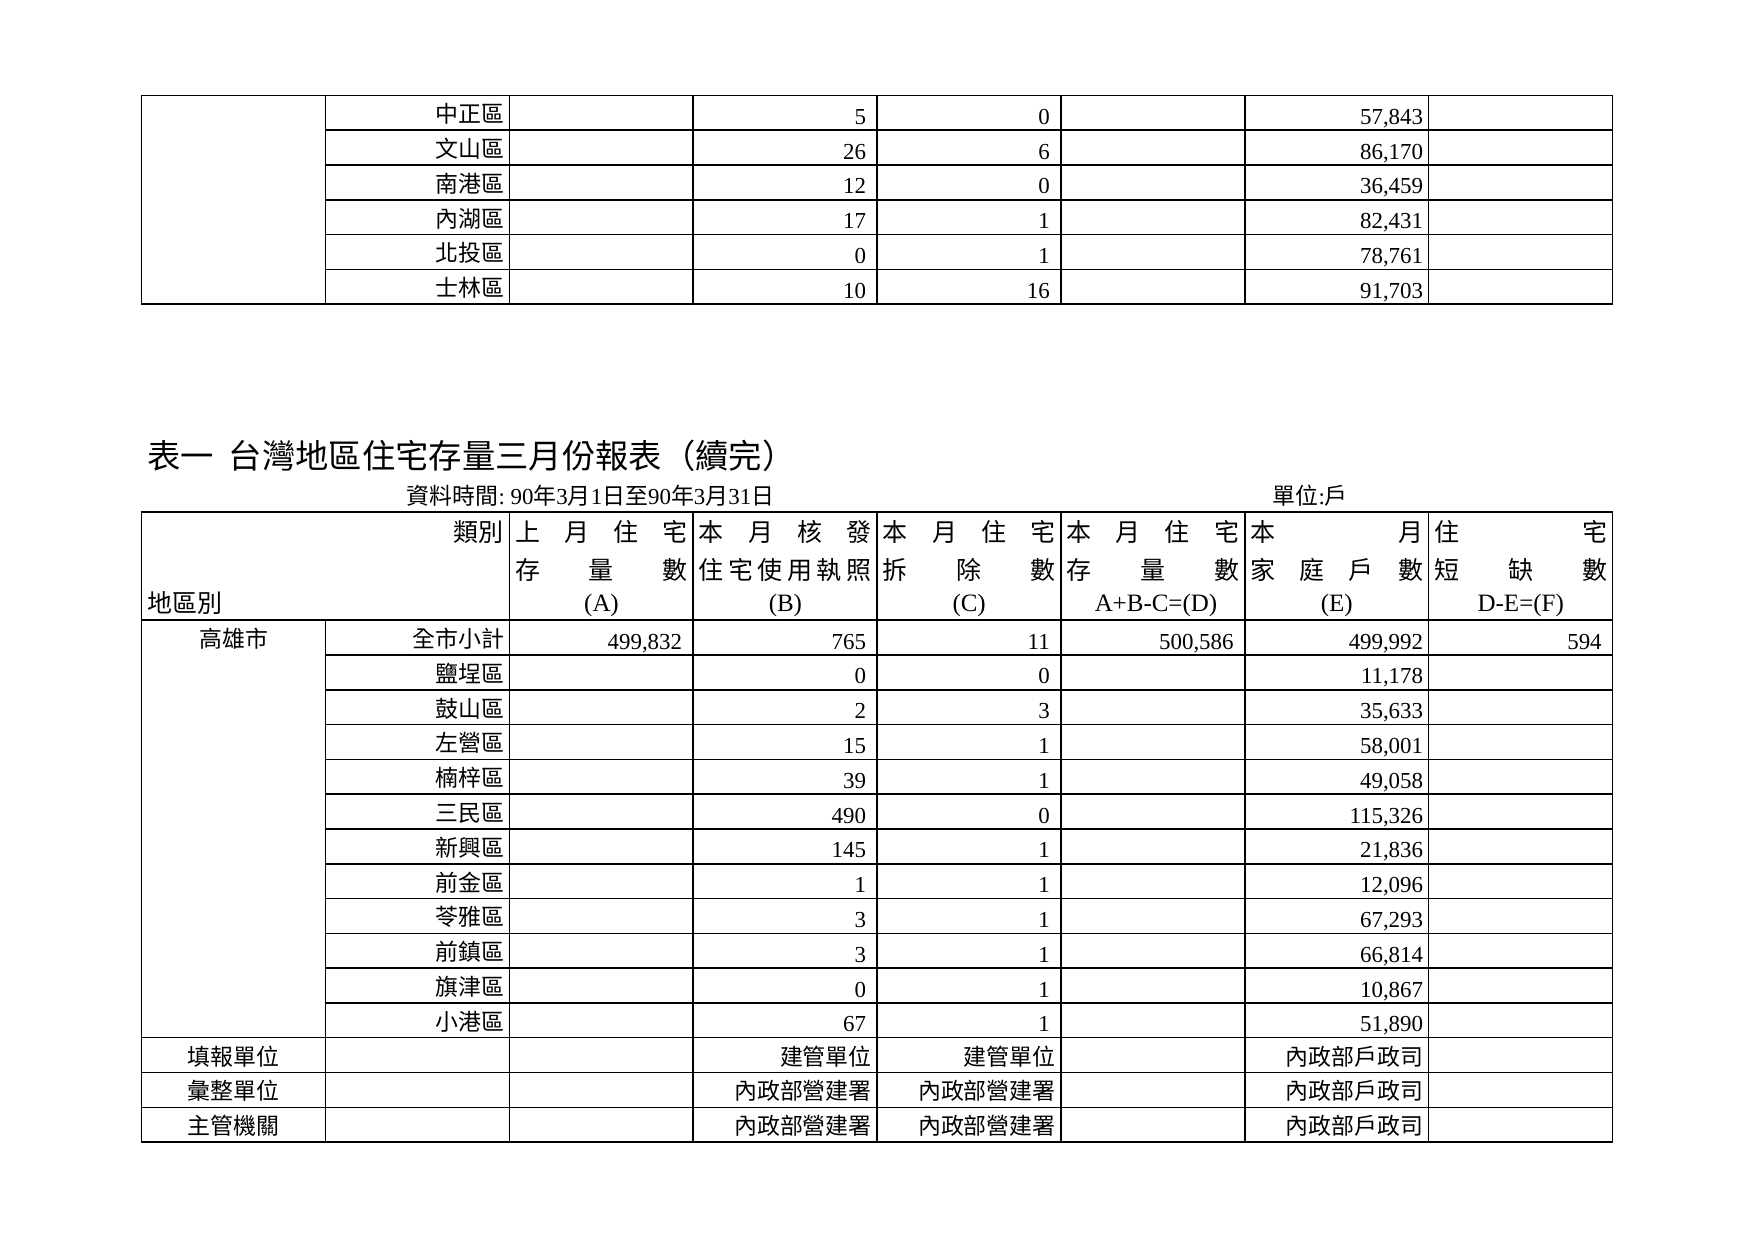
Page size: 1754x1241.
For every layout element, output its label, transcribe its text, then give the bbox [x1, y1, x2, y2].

table_cell 內政部營建署 [694, 1108, 876, 1141]
table_cell 26 [694, 131, 876, 164]
table_cell 57,843 [1246, 96, 1428, 129]
table_cell [1245, 367, 1428, 398]
table_cell (A) [510, 587, 692, 619]
table_cell 91,703 [1246, 270, 1428, 303]
table_cell 1 [878, 235, 1060, 268]
table_cell 0 [878, 795, 1060, 828]
table_cell [1429, 1004, 1612, 1037]
table_cell 小港區 [326, 1004, 509, 1037]
table_cell [1062, 934, 1244, 967]
table_cell 67,293 [1246, 899, 1428, 932]
table_cell [1429, 1038, 1612, 1072]
table_cell 拆除數 [878, 549, 1060, 587]
table_cell [877, 305, 1061, 336]
table_cell [1061, 305, 1245, 336]
table_cell [325, 305, 509, 336]
table_cell 楠梓區 [326, 760, 509, 793]
table_cell 499,992 [1246, 621, 1428, 654]
table_cell 10 [694, 270, 876, 303]
table_cell 17 [694, 201, 876, 234]
table_cell 左營區 [326, 725, 509, 758]
table_cell [1429, 367, 1613, 398]
table_cell [1062, 865, 1244, 898]
table_cell [325, 399, 509, 430]
table_cell [510, 934, 692, 967]
table_cell [326, 1108, 509, 1141]
table_cell 82,431 [1246, 201, 1428, 234]
table_cell [1429, 399, 1613, 430]
table_cell [510, 1108, 692, 1141]
table_cell 6 [878, 131, 1060, 164]
table_cell [325, 336, 509, 367]
table_cell [510, 865, 692, 898]
table_cell 鼓山區 [326, 691, 509, 724]
table_cell [1062, 96, 1244, 129]
table_cell [1429, 305, 1613, 336]
table_cell 499,832 [510, 621, 692, 654]
table_cell 內湖區 [326, 201, 509, 234]
table_cell 3 [694, 934, 876, 967]
table_cell 苓雅區 [326, 899, 509, 932]
table_cell (C) [878, 587, 1060, 619]
table_cell [1062, 1108, 1244, 1141]
table_cell 51,890 [1246, 1004, 1428, 1037]
table_cell 存量數 [510, 549, 692, 587]
table_cell 12,096 [1246, 865, 1428, 898]
table_cell 0 [878, 656, 1060, 689]
table_cell [1061, 399, 1245, 430]
table_cell [877, 367, 1061, 398]
table_cell 內政部戶政司 [1246, 1073, 1428, 1106]
table_cell 1 [878, 725, 1060, 758]
table_cell 內政部營建署 [878, 1073, 1060, 1106]
table_cell [142, 96, 325, 303]
table_cell 0 [694, 235, 876, 268]
table_cell [1062, 270, 1244, 303]
table_cell [142, 305, 325, 336]
table_cell 內政部營建署 [878, 1108, 1060, 1141]
table_cell 鹽埕區 [326, 656, 509, 689]
table_cell [1429, 166, 1612, 199]
table_cell [510, 166, 692, 199]
table_cell 12 [694, 166, 876, 199]
table_cell 1 [878, 969, 1060, 1002]
table_cell 1 [878, 934, 1060, 967]
table_cell [510, 830, 692, 863]
table_cell [1062, 760, 1244, 793]
table_cell 594 [1429, 621, 1612, 654]
table_cell 765 [694, 621, 876, 654]
table_cell [1062, 899, 1244, 932]
table_cell (E) [1246, 587, 1428, 619]
table_cell 南港區 [326, 166, 509, 199]
table_cell [510, 1038, 692, 1072]
table_cell 北投區 [326, 235, 509, 268]
table_cell A+B-C=(D) [1062, 587, 1244, 619]
table_cell 三民區 [326, 795, 509, 828]
table_cell 1 [694, 865, 876, 898]
table_cell [1245, 399, 1428, 430]
table_cell 建管單位 [878, 1038, 1060, 1072]
table_cell 35,633 [1246, 691, 1428, 724]
table_cell 文山區 [326, 131, 509, 164]
table_cell 500,586 [1062, 621, 1244, 654]
table_cell [1245, 305, 1428, 336]
table_cell [1062, 830, 1244, 863]
table_cell 前金區 [326, 865, 509, 898]
table_cell [510, 235, 692, 268]
table_cell 1 [878, 760, 1060, 793]
table_cell D-E=(F) [1429, 587, 1612, 619]
table_cell [1429, 795, 1612, 828]
table_cell [1429, 1073, 1612, 1106]
table_cell 表一 台灣地區住宅存量三月份報表（續完） [142, 430, 1613, 478]
table_cell [1062, 656, 1244, 689]
table_cell 本月住宅 [1062, 513, 1244, 549]
table_cell [325, 367, 509, 398]
table_cell [1429, 691, 1612, 724]
table_cell [1061, 336, 1245, 367]
table_cell [1429, 934, 1612, 967]
table_cell [1245, 336, 1428, 367]
table_cell [1062, 131, 1244, 164]
table_cell [1062, 1038, 1244, 1072]
table_cell 36,459 [1246, 166, 1428, 199]
table_cell [877, 336, 1061, 367]
table_cell 內政部營建署 [694, 1073, 876, 1106]
table_cell [510, 201, 692, 234]
table_cell 66,814 [1246, 934, 1428, 967]
table_cell [510, 899, 692, 932]
table_cell [1429, 235, 1612, 268]
table_cell [326, 1038, 509, 1072]
table_cell [1429, 336, 1613, 367]
table_cell 39 [694, 760, 876, 793]
table_cell [510, 1073, 692, 1106]
table_cell [1062, 1073, 1244, 1106]
table_cell [1062, 795, 1244, 828]
table_cell [509, 399, 693, 430]
table_cell [326, 1073, 509, 1106]
table_cell 住宅 [1429, 513, 1612, 549]
table_cell (B) [694, 587, 876, 619]
table_cell 彙整單位 [142, 1073, 325, 1106]
table_cell [509, 336, 693, 367]
table_cell [1062, 201, 1244, 234]
table_cell [1429, 899, 1612, 932]
table_cell 填報單位 [142, 1038, 325, 1072]
table_cell [510, 795, 692, 828]
table_cell [1062, 235, 1244, 268]
table_cell 本月住宅 [878, 513, 1060, 549]
table_cell 家庭戶數 [1246, 549, 1428, 587]
table_cell 0 [694, 969, 876, 1002]
table_cell [142, 336, 325, 367]
table_cell 490 [694, 795, 876, 828]
table_cell 2 [694, 691, 876, 724]
table_cell 資料時間: 90年3月1日至90年3月31日 單位:戶 [142, 478, 1613, 511]
table_cell 21,836 [1246, 830, 1428, 863]
table_cell [693, 399, 877, 430]
table_cell [1062, 1004, 1244, 1037]
table_cell [510, 725, 692, 758]
table_cell 本月核發 [694, 513, 876, 549]
table_cell 16 [878, 270, 1060, 303]
table_cell 15 [694, 725, 876, 758]
table_cell 中正區 [326, 96, 509, 129]
table_cell [142, 367, 325, 398]
table_cell 主管機關 [142, 1108, 325, 1141]
table_cell [1429, 270, 1612, 303]
table_cell [510, 656, 692, 689]
table_cell [1429, 656, 1612, 689]
table_cell 短缺數 [1429, 549, 1612, 587]
table_cell 86,170 [1246, 131, 1428, 164]
table_cell [1062, 166, 1244, 199]
table_cell [1062, 691, 1244, 724]
table_cell 1 [878, 201, 1060, 234]
table_cell 建管單位 [694, 1038, 876, 1072]
table_cell [693, 367, 877, 398]
table_cell [510, 1004, 692, 1037]
table_cell [509, 367, 693, 398]
table_cell 內政部戶政司 [1246, 1108, 1428, 1141]
table_cell [510, 760, 692, 793]
table_cell [509, 305, 693, 336]
table_cell 1 [878, 865, 1060, 898]
table_cell 高雄市 [142, 621, 325, 1037]
table_cell [1062, 725, 1244, 758]
table_cell [142, 399, 325, 430]
table_cell 49,058 [1246, 760, 1428, 793]
table_cell 前鎮區 [326, 934, 509, 967]
table_cell 11,178 [1246, 656, 1428, 689]
table_cell 145 [694, 830, 876, 863]
table_cell 115,326 [1246, 795, 1428, 828]
table_cell [1429, 725, 1612, 758]
table_cell 58,001 [1246, 725, 1428, 758]
table_cell 5 [694, 96, 876, 129]
table_cell 1 [878, 830, 1060, 863]
table_cell 1 [878, 1004, 1060, 1037]
table_cell 上月住宅 [510, 513, 692, 549]
table_cell 存量數 [1062, 549, 1244, 587]
table_cell 67 [694, 1004, 876, 1037]
table_cell 0 [878, 166, 1060, 199]
table_cell [510, 691, 692, 724]
table_cell [1429, 760, 1612, 793]
table_cell [1429, 131, 1612, 164]
table_cell 新興區 [326, 830, 509, 863]
table_cell 10,867 [1246, 969, 1428, 1002]
table_cell [510, 270, 692, 303]
table_cell 旗津區 [326, 969, 509, 1002]
table_cell [510, 131, 692, 164]
table_cell [1061, 367, 1245, 398]
table_cell 本月 [1246, 513, 1428, 549]
table_cell [1429, 96, 1612, 129]
table_cell [510, 96, 692, 129]
table_cell [510, 969, 692, 1002]
table_cell 士林區 [326, 270, 509, 303]
table_cell [693, 305, 877, 336]
table_cell [1429, 865, 1612, 898]
table_cell [1429, 830, 1612, 863]
table_cell 0 [878, 96, 1060, 129]
table_cell [1429, 201, 1612, 234]
table_cell 0 [694, 656, 876, 689]
table_cell [1062, 969, 1244, 1002]
table_cell [1429, 969, 1612, 1002]
table_cell [1429, 1108, 1612, 1141]
table_cell 內政部戶政司 [1246, 1038, 1428, 1072]
table_cell 3 [694, 899, 876, 932]
table_cell 類別 地區別 [142, 513, 509, 619]
table_cell 11 [878, 621, 1060, 654]
table_cell 3 [878, 691, 1060, 724]
table_cell 全市小計 [326, 621, 509, 654]
table_cell 住宅使用執照 [694, 549, 876, 587]
table_cell [693, 336, 877, 367]
table_cell 78,761 [1246, 235, 1428, 268]
table_cell 1 [878, 899, 1060, 932]
table_cell [877, 399, 1061, 430]
